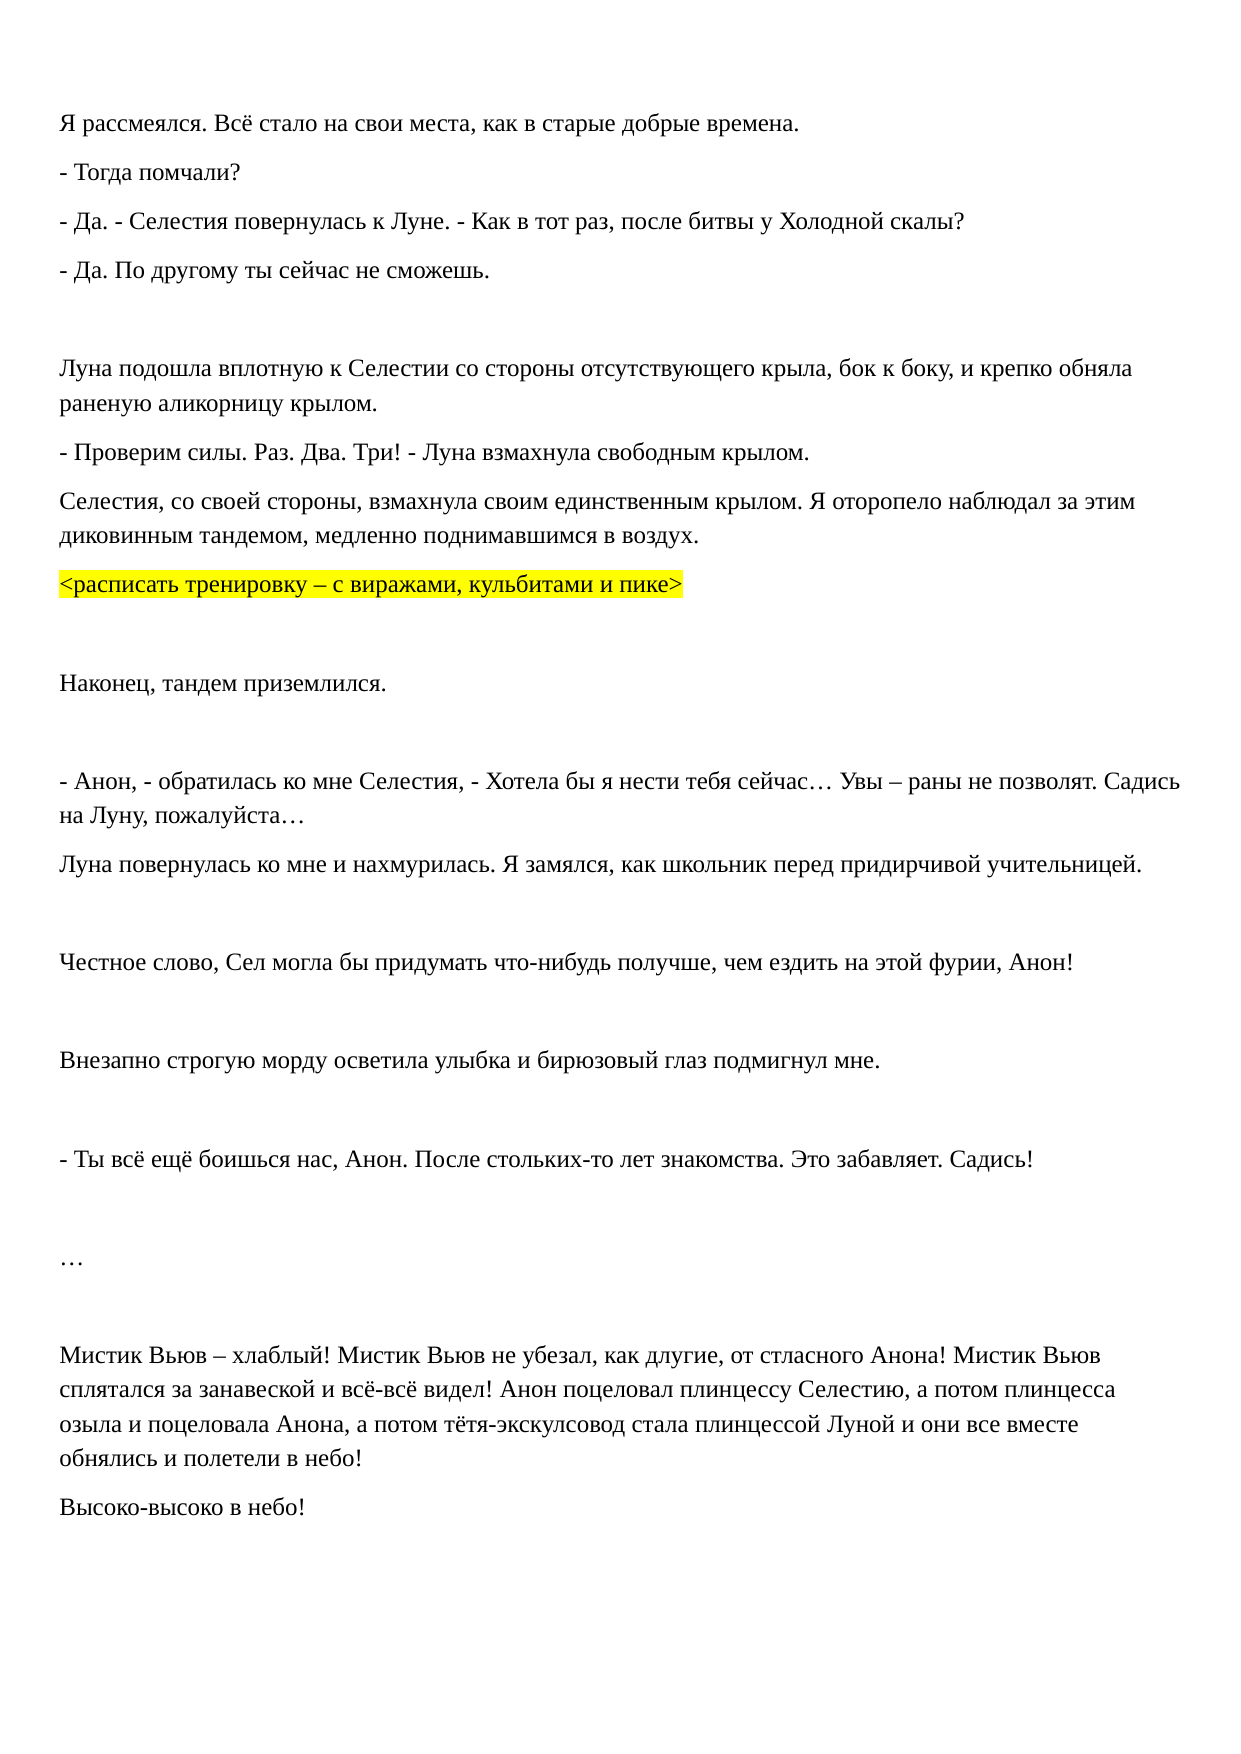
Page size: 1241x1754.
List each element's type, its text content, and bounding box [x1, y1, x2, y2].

text Внезапно строгую морду осветила улыбка и бирюзовый глаз подмигнул мне. [59, 1046, 1181, 1074]
text - Анон, - обратилась ко мне Селестия, - Хотела бы я нести тебя сейчас… Увы – раны не позволят. Садись на Луну, пожалуйста… [59, 766, 1181, 829]
text Мистик Вьюв – хлаблый! Мистик Вьюв не убезал, как длугие, от стласного Анона! Мистик Вьюв сплятался за занавеской и всё-всё видел! Анон поцеловал плинцессу Селестию, а потом плинцесса озыла и поцеловала Анона, а потом тётя-экскулсовод стала плинцессой Луной и они все вместе обнялись и полетели в небо! [59, 1340, 1181, 1472]
text - Да. - Селестия повернулась к Луне. - Как в тот раз, после битвы у Холодной скалы? [59, 206, 1181, 235]
text - Проверим силы. Раз. Два. Три! - Луна взмахнула свободным крылом. [59, 437, 1181, 466]
text Наконец, тандем приземлился. [59, 668, 1181, 696]
text Луна подошла вплотную к Селестии со стороны отсутствующего крыла, бок к боку, и крепко обняла раненую аликорницу крылом. [59, 353, 1181, 417]
text Высоко-высоко в небо! [59, 1492, 1181, 1521]
text Честное слово, Сел могла бы придумать что-нибудь получше, чем ездить на этой фурии, Анон! [59, 947, 1181, 976]
text - Да. По другому ты сейчас не сможешь. [59, 255, 1181, 284]
text Селестия, со своей стороны, взмахнула своим единственным крылом. Я оторопело наблюдал за этим диковинным тандемом, медленно поднимавшимся в воздух. [59, 486, 1181, 549]
text - Тогда помчали? [59, 157, 1181, 186]
text <расписать тренировку – с виражами, кульбитами и пике> [59, 569, 1181, 598]
text … [59, 1242, 1181, 1271]
text Луна повернулась ко мне и нахмурилась. Я замялся, как школьник перед придирчивой учительницей. [59, 849, 1181, 878]
text Я рассмеялся. Всё стало на свои места, как в старые добрые времена. [59, 108, 1181, 137]
text - Ты всё ещё боишься нас, Анон. После стольких-то лет знакомства. Это забавляет. Садись! [59, 1144, 1181, 1172]
